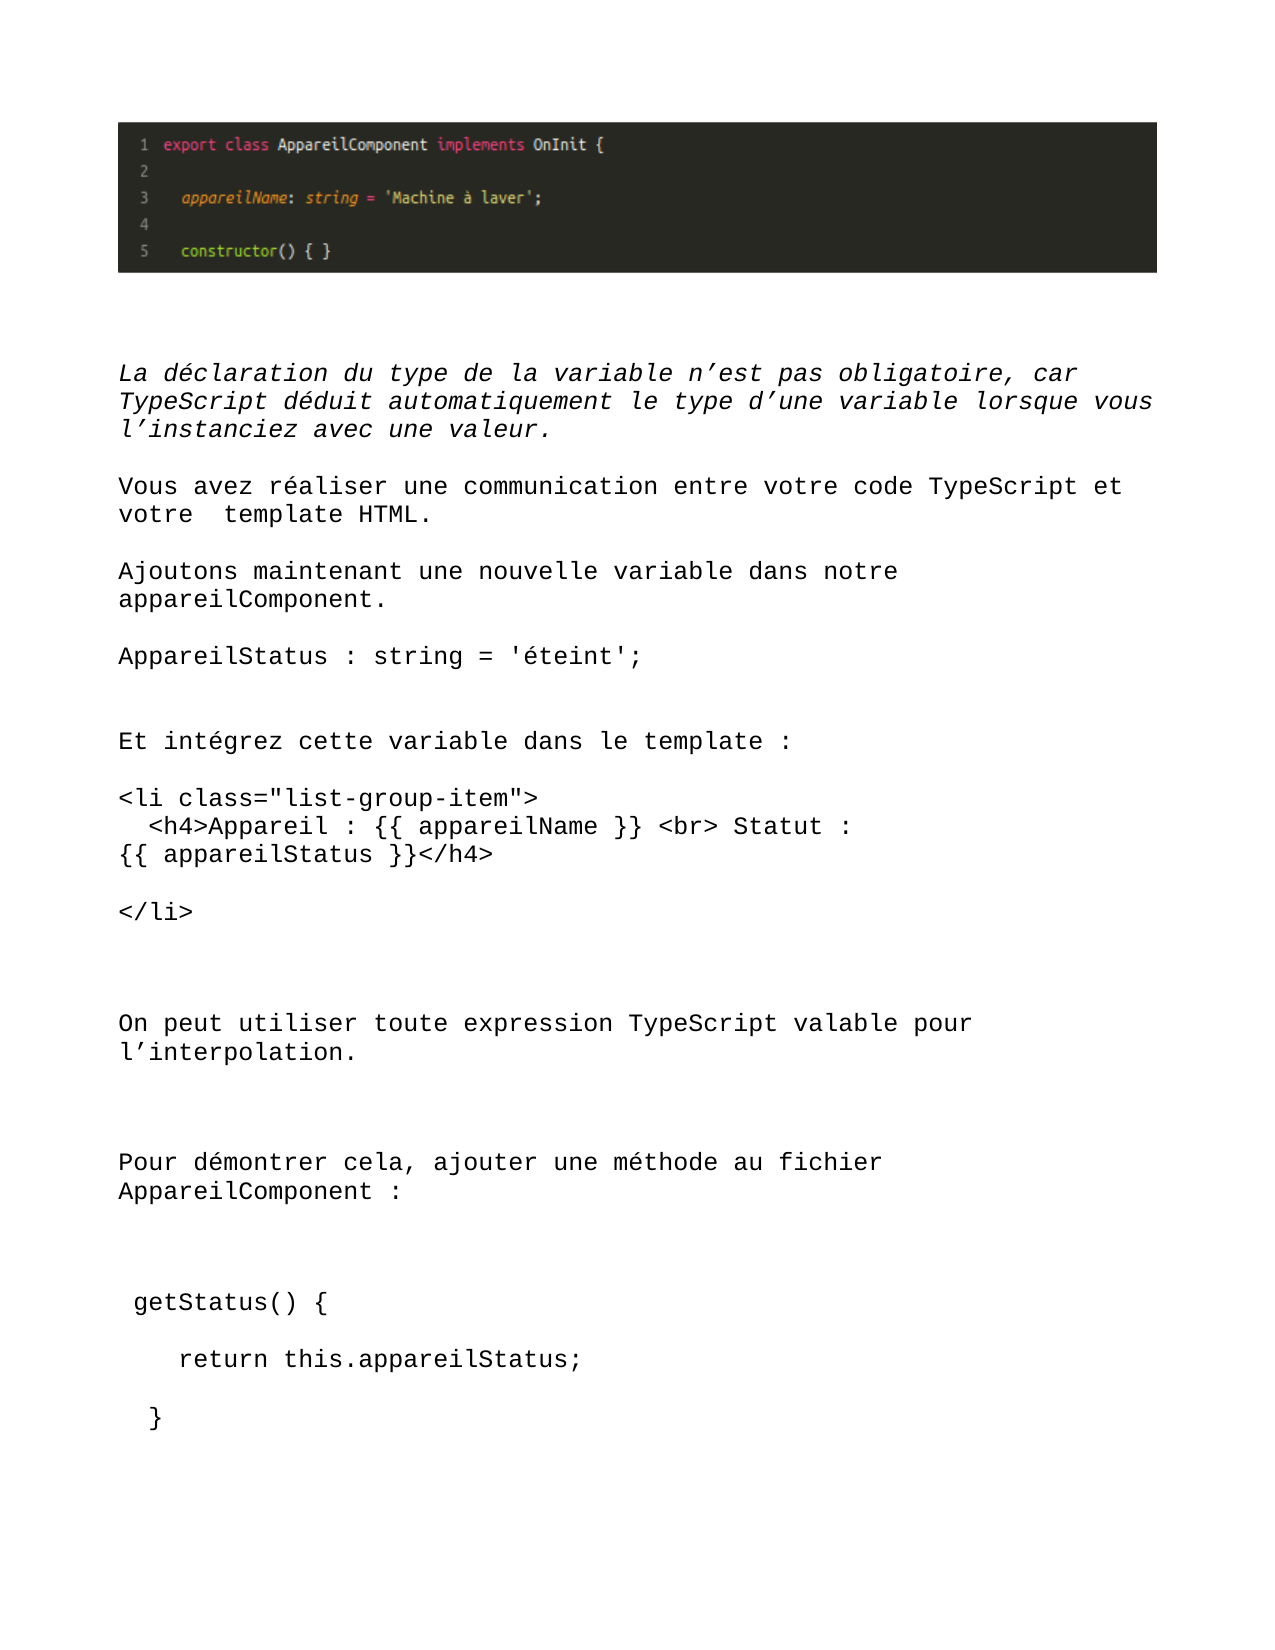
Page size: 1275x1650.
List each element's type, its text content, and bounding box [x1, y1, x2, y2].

text On peut utiliser toute expression TypeScript valable pour l’interpolation. [118, 1011, 1157, 1067]
text </li> [118, 900, 1157, 928]
text AppareilStatus : string = 'éteint'; [118, 644, 1157, 672]
text Pour démontrer cela, ajouter une méthode au fichier AppareilComponent : [118, 1150, 1157, 1207]
text La déclaration du type de la variable n’est pas obligatoire, car TypeScript déduit automatiquement le type d’une variable lorsque vous l’instanciez avec une valeur. [118, 360, 1157, 445]
text Ajoutons maintenant une nouvelle variable dans notre appareilComponent. [118, 559, 1157, 615]
text <h4>Appareil : {{ appareilName }} <br> Statut :{{ appareilStatus }}</h4> [118, 814, 1157, 870]
text } [118, 1405, 1157, 1433]
text getStatus() { [118, 1289, 1157, 1318]
text Vous avez réaliser une communication entre votre code TypeScript et votre template HTML. [118, 474, 1157, 530]
text Et intégrez cette variable dans le template : [118, 729, 1157, 757]
picture [118, 118, 1157, 276]
text <li class="list-group-item"> [118, 785, 1157, 814]
text return this.appareilStatus; [118, 1347, 1157, 1375]
